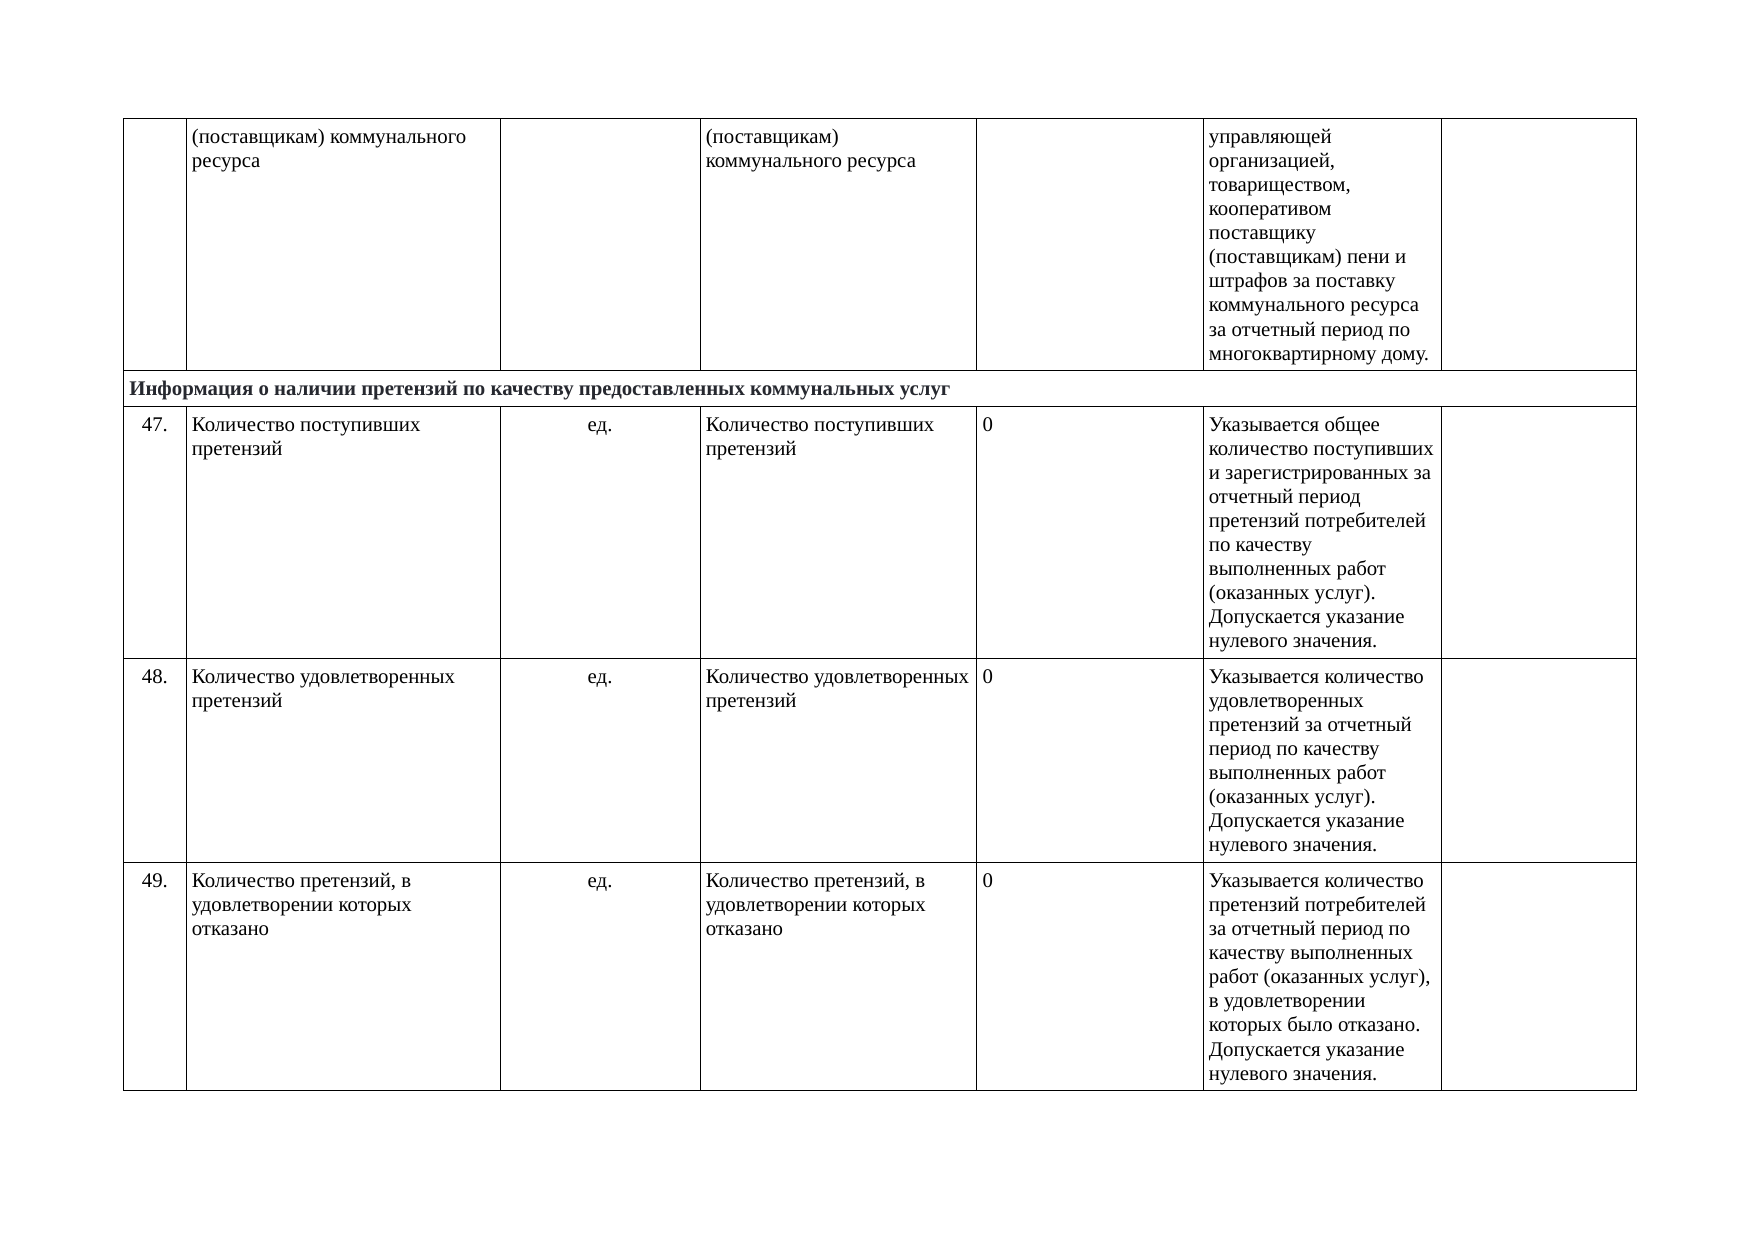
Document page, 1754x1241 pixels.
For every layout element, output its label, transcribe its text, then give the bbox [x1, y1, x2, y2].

table_cell Указывается количество удовлетворенных претензий за отчетный период по качеству выполненных работ (оказанных услуг). Допускается указание нулевого значения. [1204, 659, 1441, 862]
table_cell [124, 119, 186, 370]
table_cell 48. [124, 659, 186, 862]
table_cell [977, 119, 1203, 370]
table_cell (поставщикам) коммунального ресурса [701, 119, 976, 370]
table_cell Количество удовлетворенных претензий [187, 659, 500, 862]
table_cell [1442, 119, 1636, 370]
table_cell 47. [124, 407, 186, 658]
table_cell [1442, 407, 1636, 658]
table_cell 0 [977, 407, 1203, 658]
table_cell ед. [501, 659, 700, 862]
table_cell ед. [501, 407, 700, 658]
table_cell управляющей организацией, товариществом, кооперативом поставщику (поставщикам) пени и штрафов за поставку коммунального ресурса за отчетный период по многоквартирному дому. [1204, 119, 1441, 370]
table_cell Указывается общее количество поступивших и зарегистрированных за отчетный период претензий потребителей по качеству выполненных работ (оказанных услуг). Допускается указание нулевого значения. [1204, 407, 1441, 658]
table_cell Количество претензий, в удовлетворении которых отказано [187, 863, 500, 1090]
table_cell Количество удовлетворенных претензий [701, 659, 976, 862]
table_cell Информация о наличии претензий по качеству предоставленных коммунальных услуг [124, 371, 1636, 406]
table_cell Количество поступивших претензий [187, 407, 500, 658]
table_cell Количество претензий, в удовлетворении которых отказано [701, 863, 976, 1090]
table_cell 0 [977, 863, 1203, 1090]
table_cell [1442, 659, 1636, 862]
table_cell Количество поступивших претензий [701, 407, 976, 658]
table_cell [1442, 863, 1636, 1090]
table_cell ед. [501, 863, 700, 1090]
table_cell 0 [977, 659, 1203, 862]
table_cell 49. [124, 863, 186, 1090]
table_cell Указывается количество претензий потребителей за отчетный период по качеству выполненных работ (оказанных услуг), в удовлетворении которых было отказано. Допускается указание нулевого значения. [1204, 863, 1441, 1090]
table_cell (поставщикам) коммунального ресурса [187, 119, 500, 370]
table_cell [501, 119, 700, 370]
